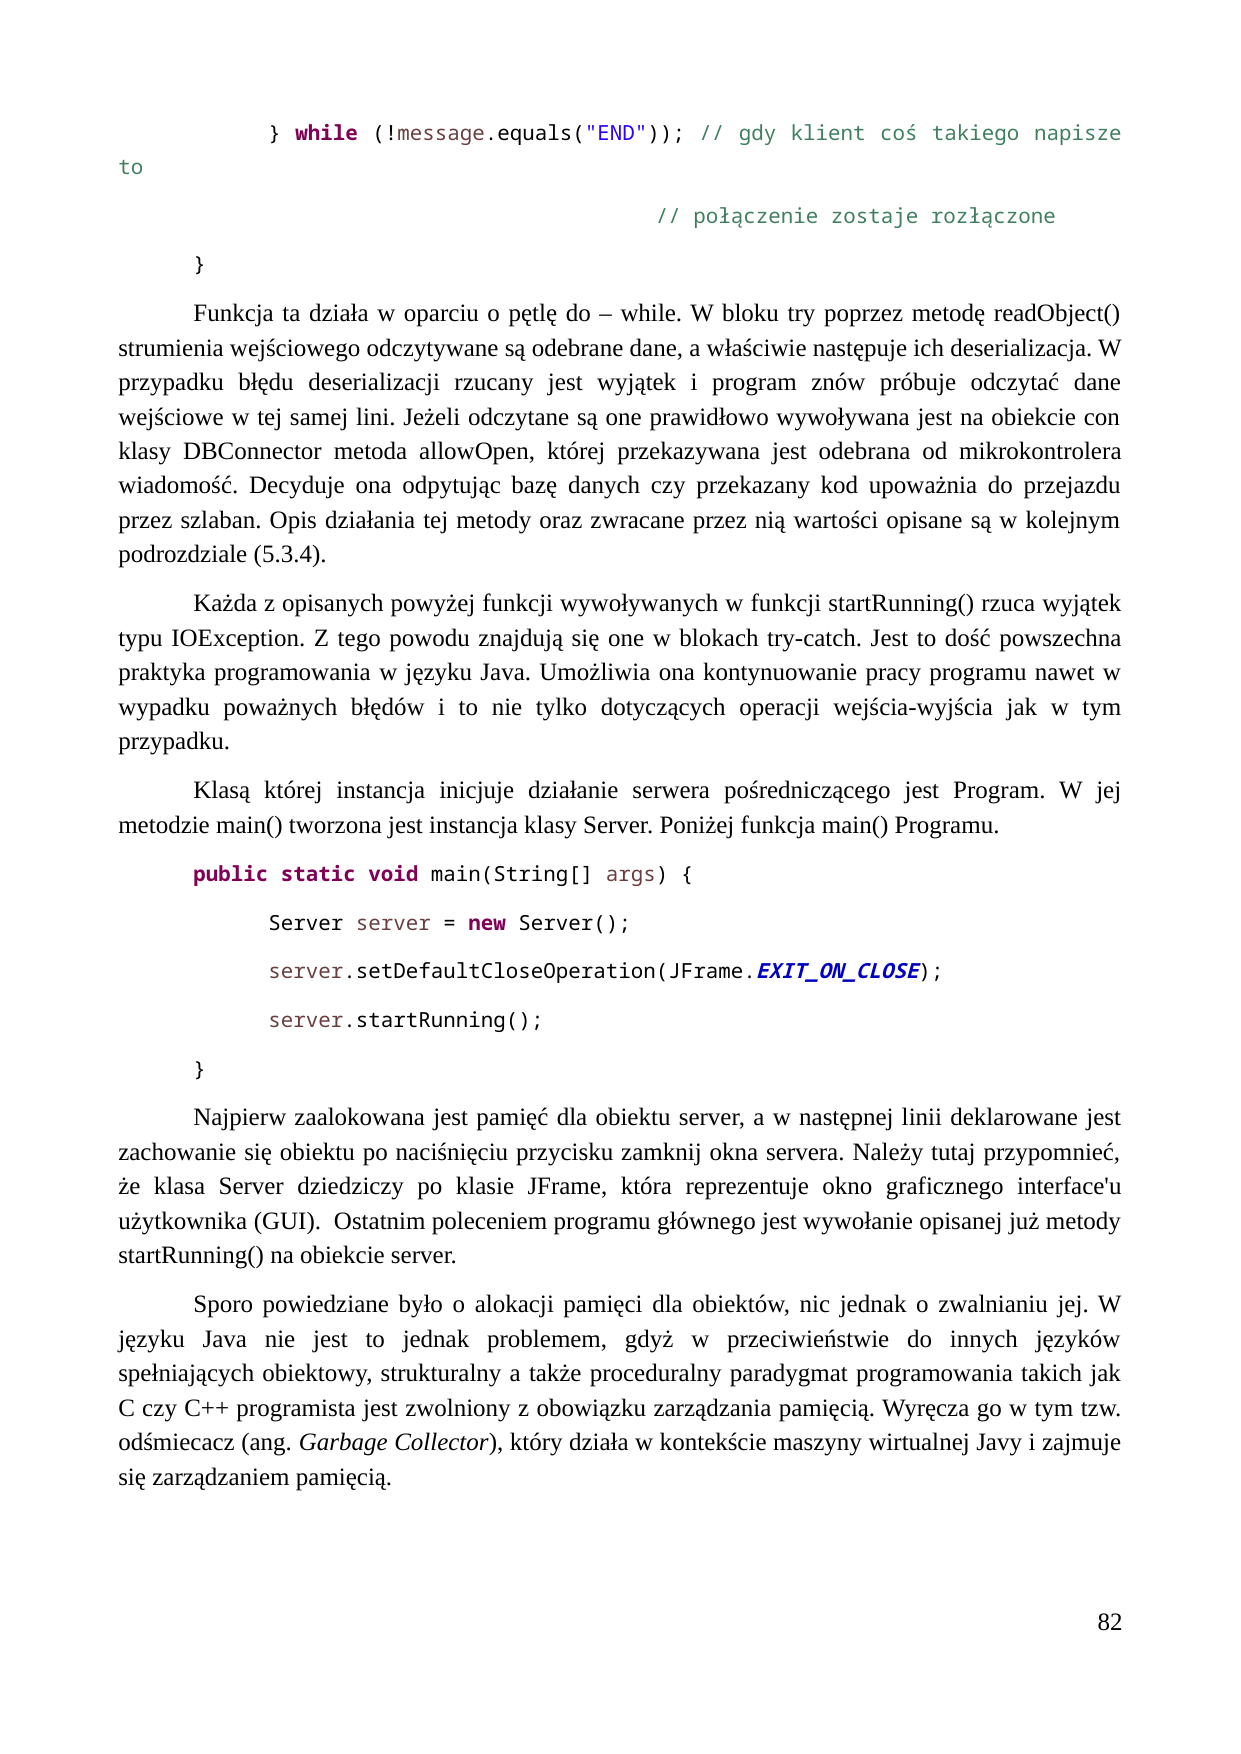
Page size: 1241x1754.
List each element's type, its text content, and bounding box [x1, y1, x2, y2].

text Server server = new Server(); [118, 908, 1122, 936]
text Funkcja ta działa w oparciu o pętlę do – while. W bloku try poprzez metodę readObject() strumienia wejściowego odczytywane są odebrane dane, a właściwie następuje ich deserializacja. W przypadku błędu deserializacji rzucany jest wyjątek i program znów próbuje odczytać dane wejściowe w tej samej lini. Jeżeli odczytane są one prawidłowo wywoływana jest na obiekcie con klasy DBConnector metoda allowOpen, której przekazywana jest odebrana od mikrokontrolera wiadomość. Decyduje ona odpytując bazę danych czy przekazany kod upoważnia do przejazdu przez szlaban. Opis działania tej metody oraz zwracane przez nią wartości opisane są w kolejnym podrozdziale (5.3.4). [118, 298, 1122, 568]
text Najpierw zaalokowana jest pamięć dla obiektu server, a w następnej linii deklarowane jest zachowanie się obiektu po naciśnięciu przycisku zamknij okna servera. Należy tutaj przypomnieć, że klasa Server dziedziczy po klasie JFrame, która reprezentuje okno graficznego interface'u użytkownika (GUI). Ostatnim poleceniem programu głównego jest wywołanie opisanej już metody startRunning() na obiekcie server. [118, 1102, 1122, 1269]
text Klasą której instancja inicjuje działanie serwera pośredniczącego jest Program. W jej metodzie main() tworzona jest instancja klasy Server. Poniżej funkcja main() Programu. [118, 776, 1122, 839]
text Każda z opisanych powyżej funkcji wywoływanych w funkcji startRunning() rzuca wyjątek typu IOException. Z tego powodu znajdują się one w blokach try-catch. Jest to dość powszechna praktyka programowania w języku Java. Umożliwia ona kontynuowanie pracy programu nawet w wypadku poważnych błędów i to nie tylko dotyczących operacji wejścia-wyjścia jak w tym przypadku. [118, 588, 1122, 755]
text server.startRunning(); [118, 1005, 1122, 1033]
text // połączenie zostaje rozłączone [118, 201, 1122, 229]
text public static void main(String[] args) { [118, 859, 1122, 887]
text } [118, 249, 1122, 278]
text } while (!message.equals("END")); // gdy klient coś takiego napisze to [118, 118, 1122, 181]
text server.setDefaultCloseOperation(JFrame.EXIT_ON_CLOSE); [118, 956, 1122, 985]
text } [118, 1054, 1122, 1082]
text Sporo powiedziane było o alokacji pamięci dla obiektów, nic jednak o zwalnianiu jej. W języku Java nie jest to jednak problemem, gdyż w przeciwieństwie do innych języków spełniających obiektowy, strukturalny a także proceduralny paradygmat programowania takich jak C czy C++ programista jest zwolniony z obowiązku zarządzania pamięcią. Wyręcza go w tym tzw. odśmiecacz (ang. Garbage Collector), który działa w kontekście maszyny wirtualnej Javy i zajmuje się zarządzaniem pamięcią. [118, 1289, 1122, 1490]
